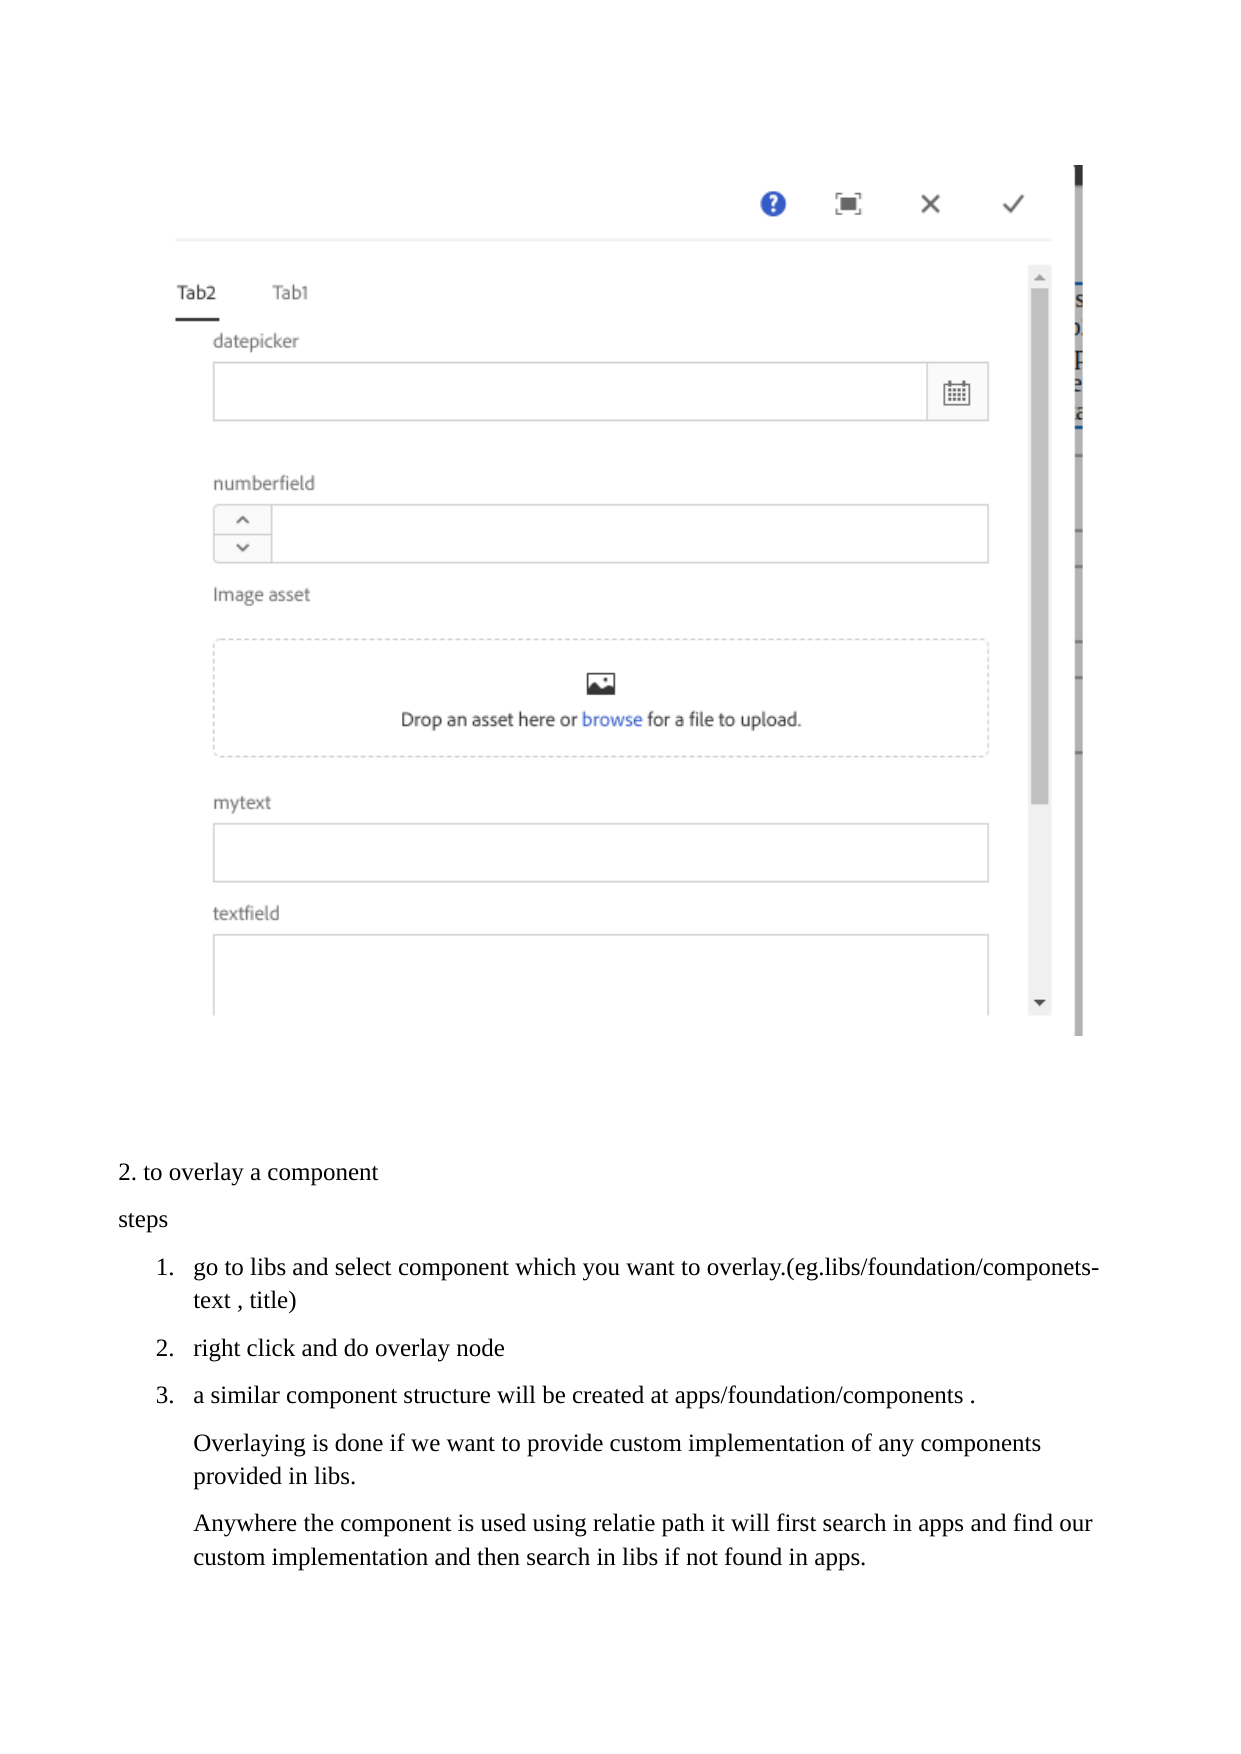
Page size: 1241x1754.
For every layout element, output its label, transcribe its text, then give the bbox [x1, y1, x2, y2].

list a similar component structure will be created at apps/foundation/components . [156, 1380, 1122, 1409]
list go to libs and select component which you want to overlay.(eg.libs/foundation/componets-text , title) [156, 1252, 1122, 1314]
text 2. to overlay a component [118, 1157, 1122, 1186]
picture [157, 165, 1083, 1036]
list Overlaying is done if we want to provide custom implementation of any components provided in libs. [156, 1428, 1122, 1490]
list Anywhere the component is used using relatie path it will first search in apps and find our custom implementation and then search in libs if not found in apps. [156, 1508, 1122, 1570]
text steps [118, 1204, 1122, 1233]
list right click and do overlay node [156, 1333, 1122, 1361]
